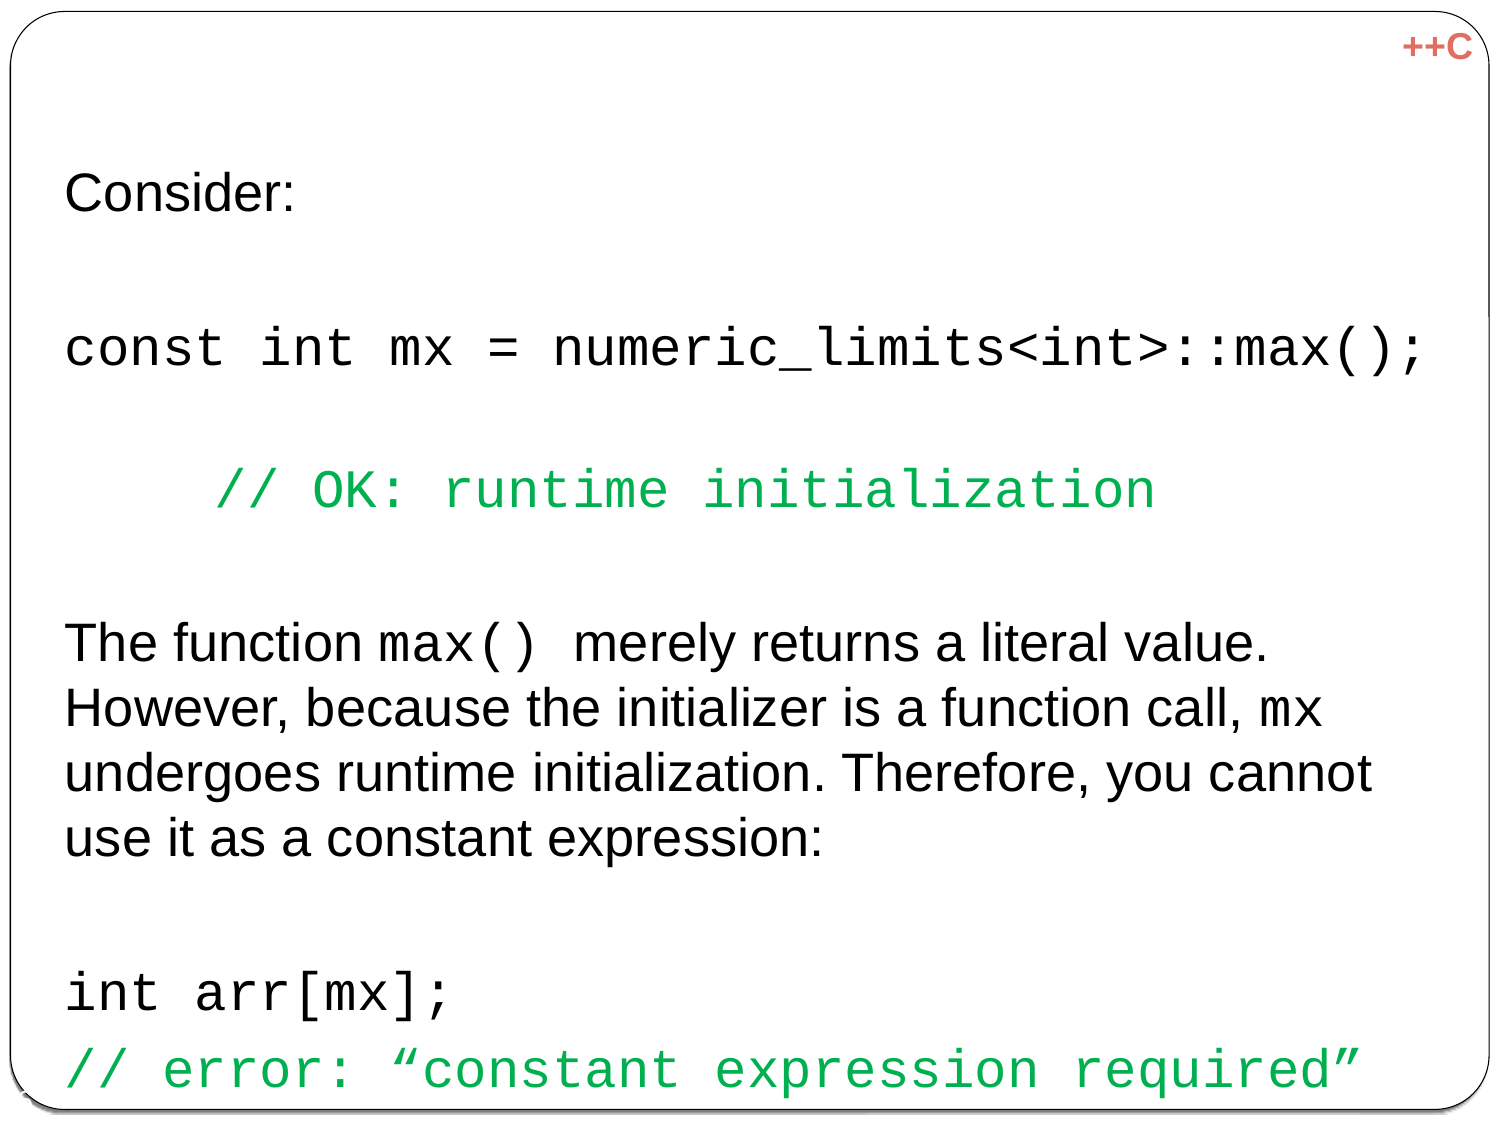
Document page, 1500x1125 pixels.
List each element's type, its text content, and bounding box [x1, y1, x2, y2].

list Consider: const int mx = numeric_limits<int>::max(); // OK: runtime initialization The function max() merely returns a literal value. However, because the initializer is a function call, mx undergoes runtime initialization. Therefore, you cannot use it as a constant expression: int arr[mx]; // error: “constant expression required” [50, 149, 1450, 1088]
slide_number [0, 1074, 50, 1125]
